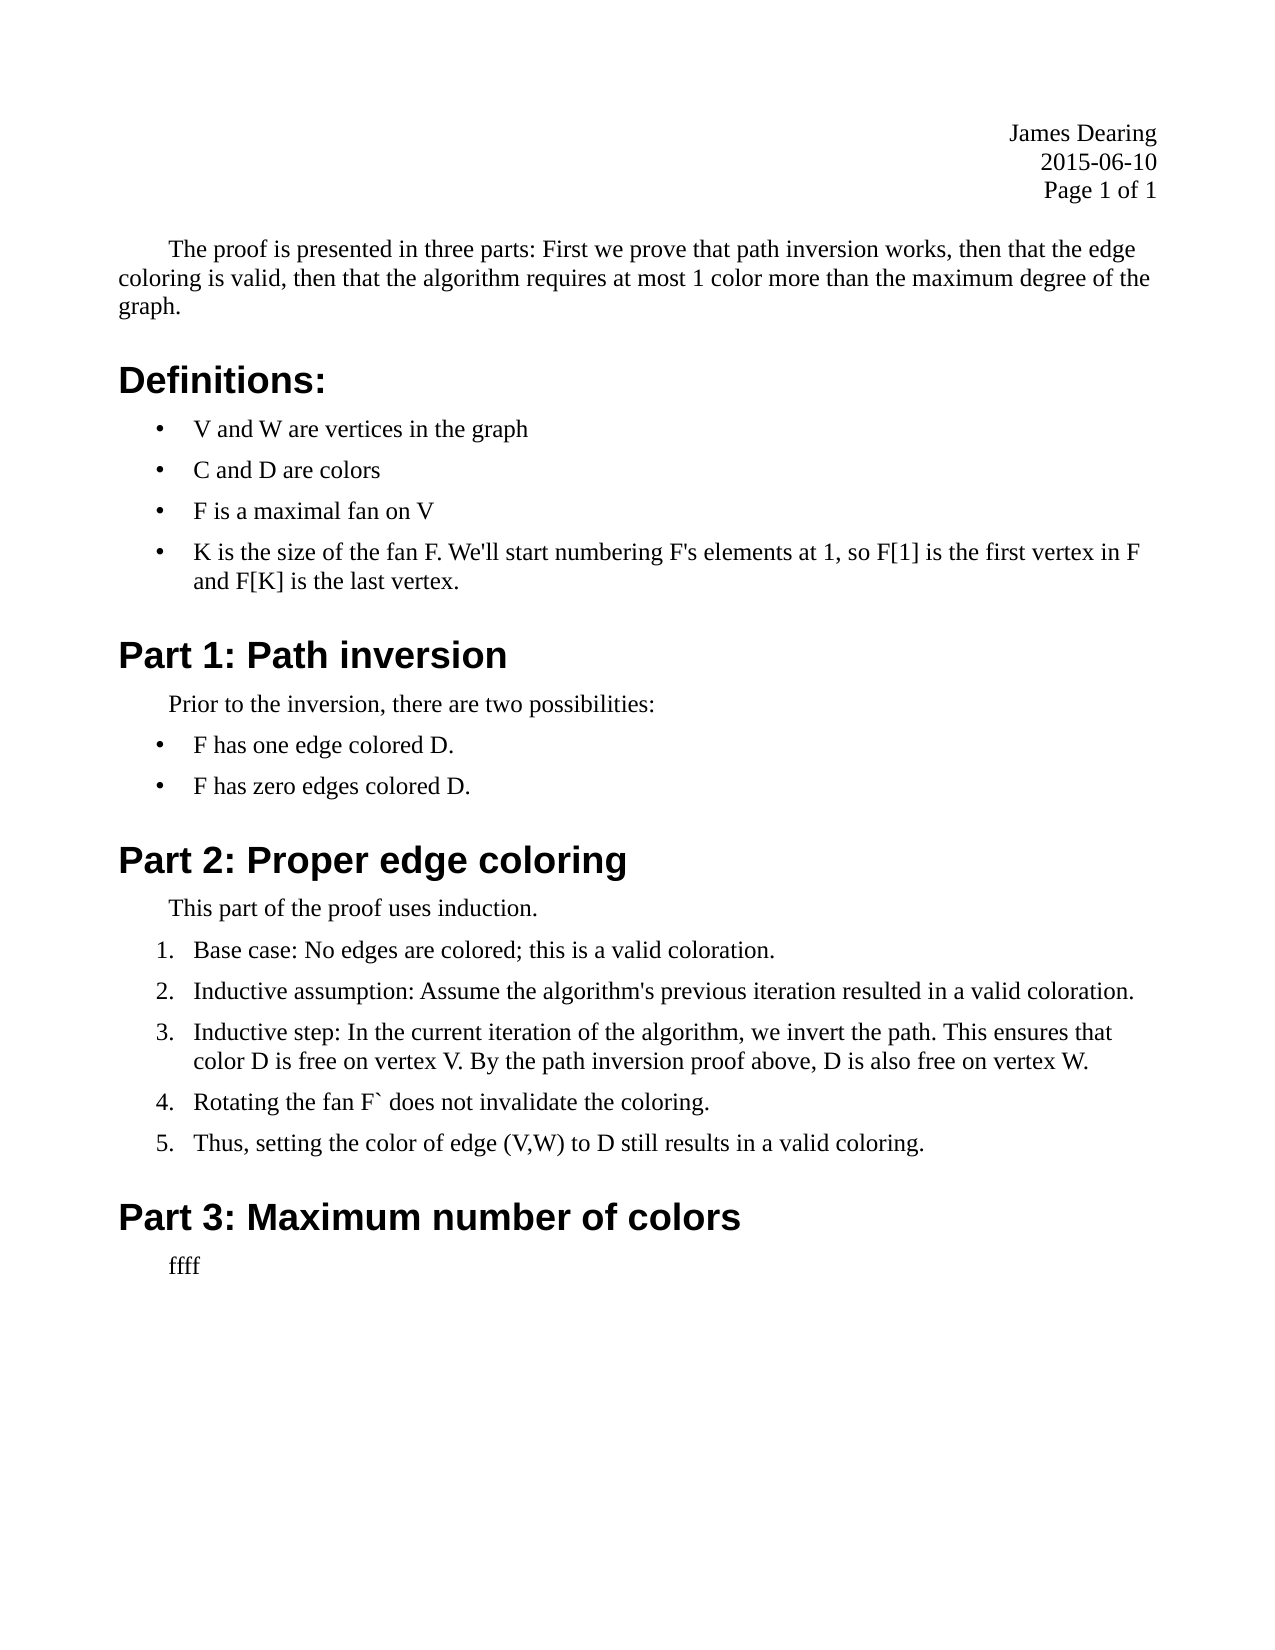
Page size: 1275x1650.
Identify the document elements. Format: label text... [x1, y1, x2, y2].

list Base case: No edges are colored; this is a valid coloration. [156, 935, 1157, 963]
list V and W are vertices in the graph [156, 414, 1157, 442]
subtitle Definitions: [118, 358, 1157, 401]
subtitle Part 3: Maximum number of colors [118, 1195, 1157, 1238]
subtitle Part 2: Proper edge coloring [118, 837, 1157, 881]
text This part of the proof uses induction. [118, 893, 1157, 922]
list K is the size of the fan F. We'll start numbering F's elements at 1, so F[1] is the first vertex in F and F[K] is the last vertex. [156, 537, 1157, 595]
list F is a maximal fan on V [156, 496, 1157, 525]
text ffff [118, 1251, 1157, 1280]
subtitle Part 1: Path inversion [118, 632, 1157, 676]
list Inductive step: In the current iteration of the algorithm, we invert the path. This ensures that color D is free on vertex V. By the path inversion proof above, D is also free on vertex W. [156, 1017, 1157, 1075]
text The proof is presented in three parts: First we prove that path inversion works, then that the edge coloring is valid, then that the algorithm requires at most 1 color more than the maximum degree of the graph. [118, 234, 1157, 320]
list C and D are colors [156, 455, 1157, 484]
list Thus, setting the color of edge (V,W) to D still results in a valid coloring. [156, 1128, 1157, 1157]
list Rotating the fan F` does not invalidate the coloring. [156, 1087, 1157, 1116]
list F has zero edges colored D. [156, 771, 1157, 800]
list F has one edge colored D. [156, 730, 1157, 759]
list Inductive assumption: Assume the algorithm's previous iteration resulted in a valid coloration. [156, 976, 1157, 1005]
text Prior to the inversion, there are two possibilities: [118, 689, 1157, 717]
